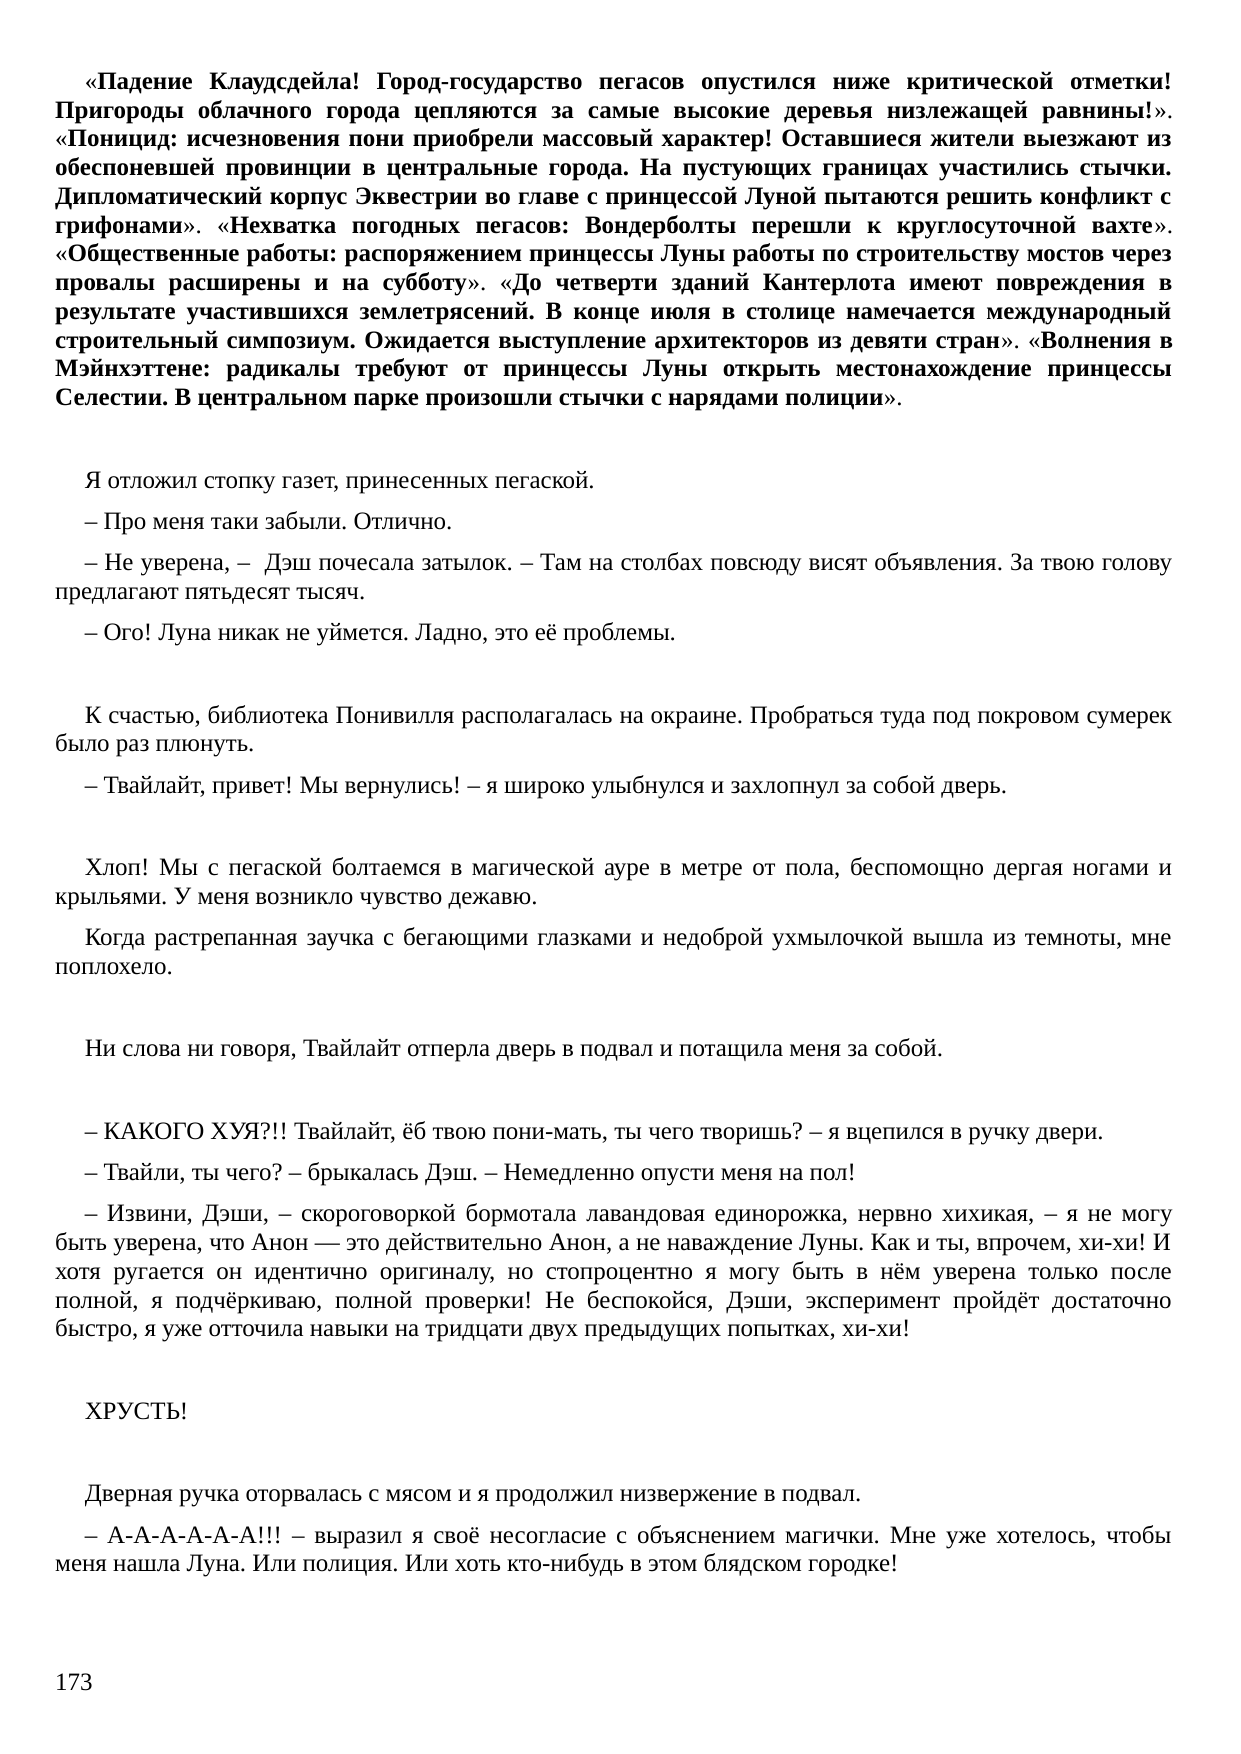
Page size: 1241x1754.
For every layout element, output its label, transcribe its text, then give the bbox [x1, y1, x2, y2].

text – Ого! Луна никак не уймется. Ладно, это её проблемы. [55, 617, 1173, 646]
text – Твайлайт, привет! Мы вернулись! – я широко улыбнулся и захлопнул за собой дверь. [55, 770, 1173, 798]
text – Про меня таки забыли. Отлично. [55, 506, 1173, 535]
text – КАКОГО ХУЯ?!! Твайлайт, ёб твою пони-мать, ты чего творишь? – я вцепился в ручку двери. [55, 1116, 1173, 1145]
text «Падение Клаудсдейла! Город-государство пегасов опустился ниже критической отметки! Пригороды облачного города цепляются за самые высокие деревья низлежащей равнины!». «Поницид: исчезновения пони приобрели массовый характер! Оставшиеся жители выезжают из обеспоневшей провинции в центральные города. На пустующих границах участились стычки. Дипломатический корпус Эквестрии во главе с принцессой Луной пытаются решить конфликт с грифонами». «Нехватка погодных пегасов: Вондерболты перешли к круглосуточной вахте». «Общественные работы: распоряжением принцессы Луны работы по строительству мостов через провалы расширены и на субботу». «До четверти зданий Кантерлота имеют повреждения в результате участившихся землетрясений. В конце июля в столице намечается международный строительный симпозиум. Ожидается выступление архитекторов из девяти стран». «Волнения в Мэйнхэттене: радикалы требуют от принцессы Луны открыть местонахождение принцессы Селестии. В центральном парке произошли стычки с нарядами полиции». [55, 66, 1173, 411]
text Дверная ручка оторвалась с мясом и я продолжил низвержение в подвал. [55, 1478, 1173, 1507]
text ХРУСТЬ! [55, 1396, 1173, 1425]
text Ни слова ни говоря, Твайлайт отперла дверь в подвал и потащила меня за собой. [55, 1033, 1173, 1062]
text – Не уверена, – Дэш почесала затылок. – Там на столбах повсюду висят объявления. За твою голову предлагают пятьдесят тысяч. [55, 547, 1173, 605]
text – Извини, Дэши, – скороговоркой бормотала лавандовая единорожка, нервно хихикая, – я не могу быть уверена, что Анон — это действительно Анон, а не наваждение Луны. Как и ты, впрочем, хи-хи! И хотя ругается он идентично оригиналу, но стопроцентно я могу быть в нём уверена только после полной, я подчёркиваю, полной проверки! Не беспокойся, Дэши, эксперимент пройдёт достаточно быстро, я уже отточила навыки на тридцати двух предыдущих попытках, хи-хи! [55, 1198, 1173, 1342]
text Хлоп! Мы с пегаской болтаемся в магической ауре в метре от пола, беспомощно дергая ногами и крыльями. У меня возникло чувство дежавю. [55, 852, 1173, 910]
text К счастью, библиотека Понивилля располагалась на окраине. Пробраться туда под покровом сумерек было раз плюнуть. [55, 700, 1173, 757]
text – Твайли, ты чего? – брыкалась Дэш. – Немедленно опусти меня на пол! [55, 1157, 1173, 1186]
text – А-А-А-А-А-А!!! – выразил я своё несогласие с объяснением магички. Мне уже хотелось, чтобы меня нашла Луна. Или полиция. Или хоть кто-нибудь в этом блядском городке! [55, 1520, 1173, 1577]
text Я отложил стопку газет, принесенных пегаской. [55, 465, 1173, 493]
text Когда растрепанная заучка с бегающими глазками и недоброй ухмылочкой вышла из темноты, мне поплохело. [55, 922, 1173, 980]
